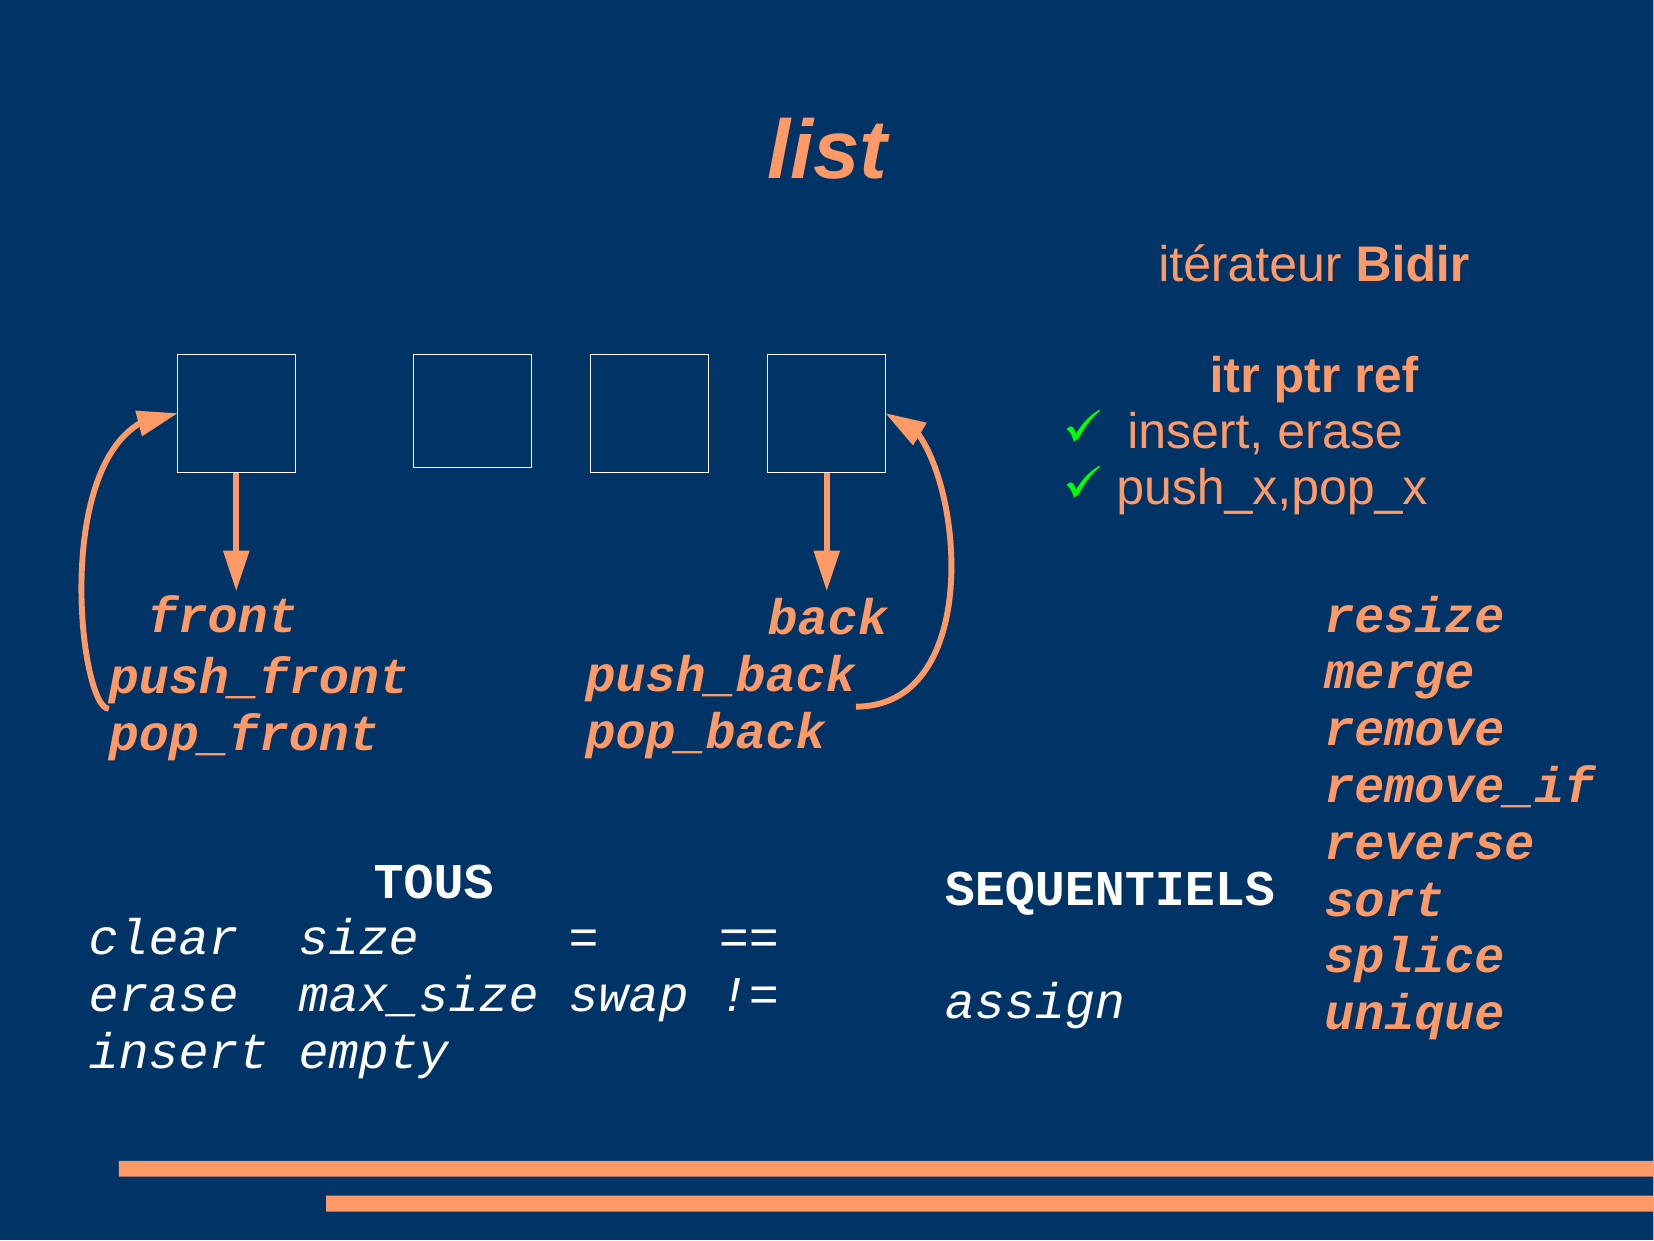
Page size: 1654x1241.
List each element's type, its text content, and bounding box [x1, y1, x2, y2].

text_box push_front pop_front [108, 651, 409, 766]
text_box TOUS clear size = == erase max_size swap != insert empty [88, 856, 779, 1116]
text_box back [767, 592, 888, 650]
text_box itérateur Bidir itr ptr ref  insert, erase  push_x,pop_x [1062, 236, 1565, 586]
text_box front [147, 590, 298, 648]
text_box SEQUENTIELS assign [944, 863, 1276, 1123]
text_box resize merge remove remove_if reverse sort splice unique [1324, 590, 1595, 1104]
title list [121, 46, 1534, 254]
text_box push_back pop_back [585, 649, 856, 764]
